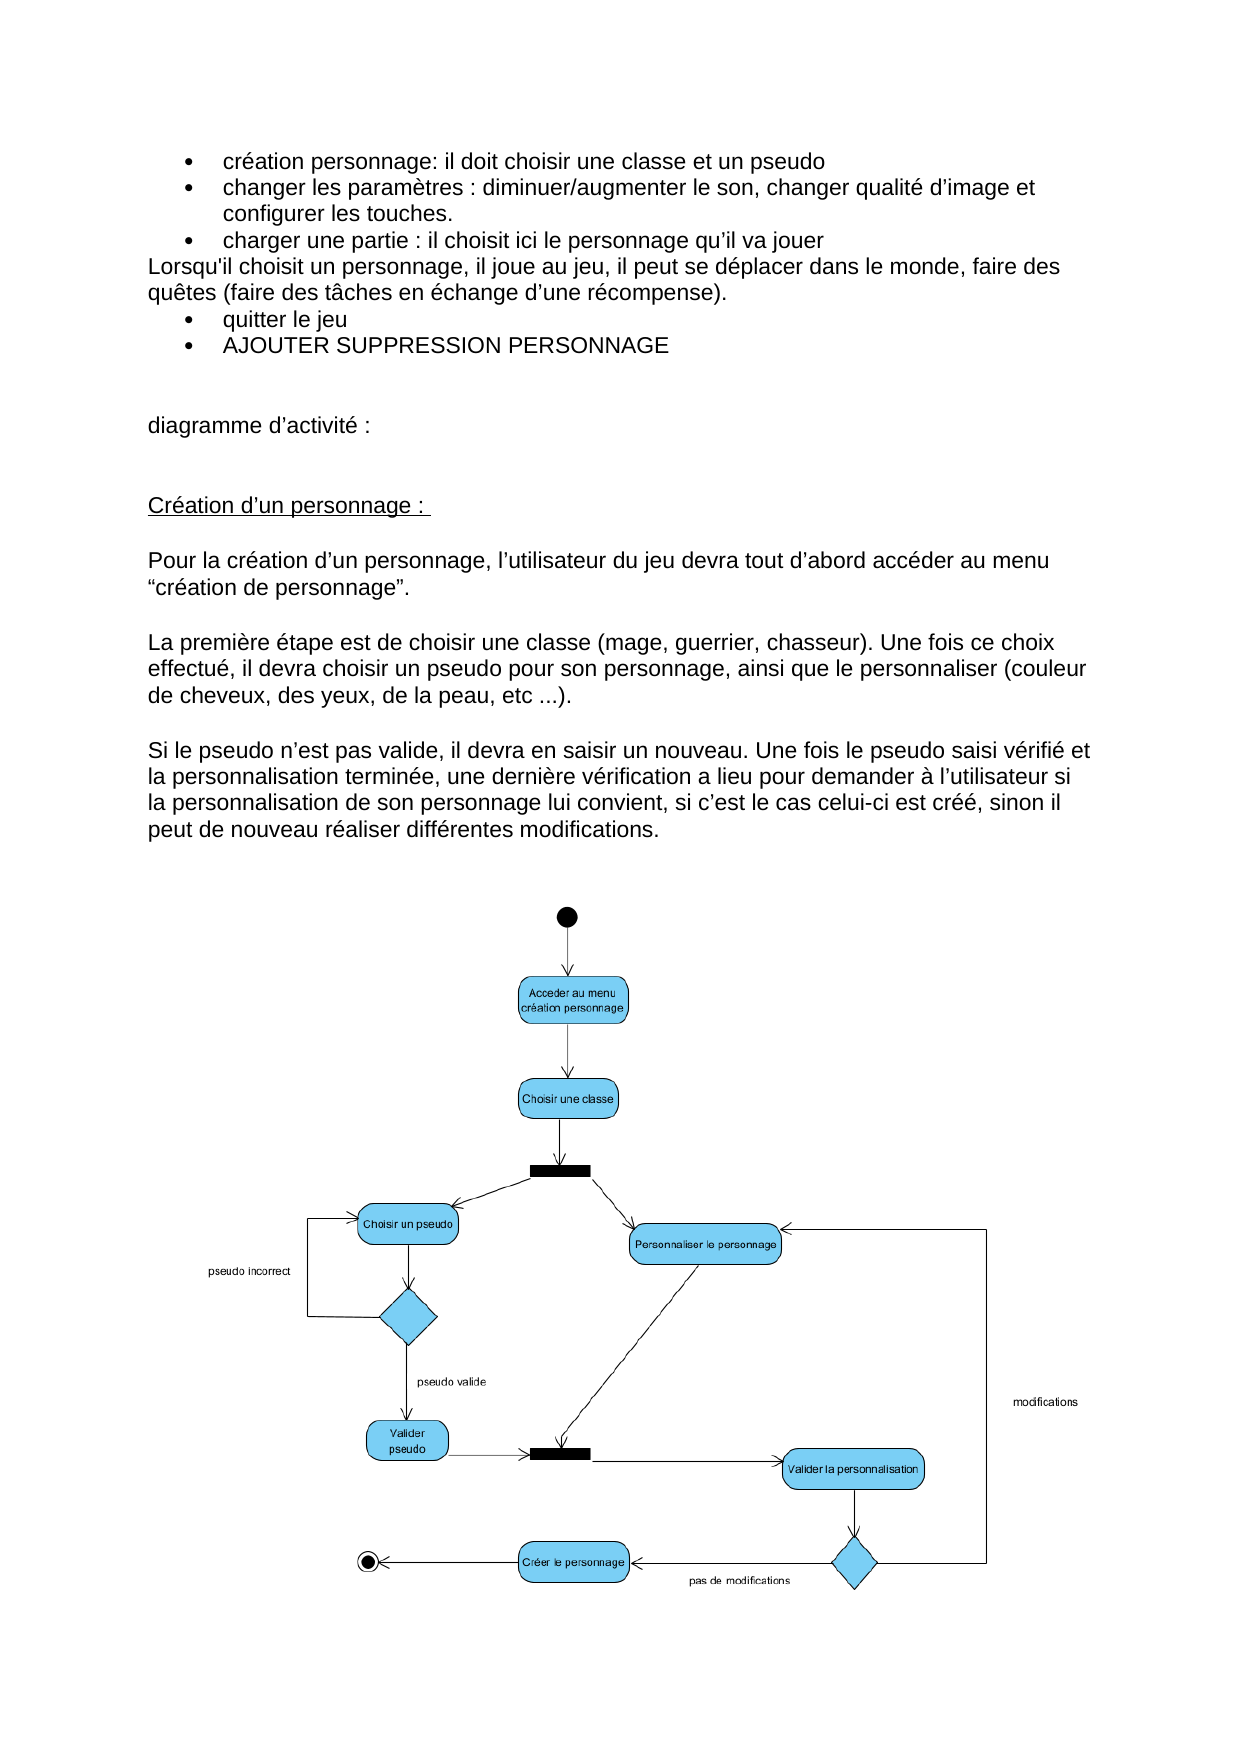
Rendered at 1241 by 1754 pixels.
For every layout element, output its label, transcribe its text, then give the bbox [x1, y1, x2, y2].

text diagramme d’activité : [148, 412, 1093, 438]
text Pour la création d’un personnage, l’utilisateur du jeu devra tout d’abord accéder au menu “création de personnage”. [148, 547, 1093, 600]
text Lorsqu'il choisit un personnage, il joue au jeu, il peut se déplacer dans le monde, faire des quêtes (faire des tâches en échange d’une récompense). [148, 253, 1093, 306]
list changer les paramètres : diminuer/augmenter le son, changer qualité d’image et configurer les touches. [185, 174, 1093, 227]
list charger une partie : il choisit ici le personnage qu’il va jouer [185, 227, 1093, 253]
text Création d’un personnage : [148, 492, 1093, 519]
list création personnage: il doit choisir une classe et un pseudo [185, 148, 1093, 174]
list quitter le jeu [185, 306, 1093, 332]
list AJOUTER SUPPRESSION PERSONNAGE [185, 332, 1093, 358]
text Si le pseudo n’est pas valide, il devra en saisir un nouveau. Une fois le pseudo saisi vérifié et la personnalisation terminée, une dernière vérification a lieu pour demander à l’utilisateur si la personnalisation de son personnage lui convient, si c’est le cas celui-ci est créé, sinon il peut de nouveau réaliser différentes modifications. [148, 737, 1093, 842]
text La première étape est de choisir une classe (mage, guerrier, chasseur). Une fois ce choix effectué, il devra choisir un pseudo pour son personnage, ainsi que le personnaliser (couleur de cheveux, des yeux, de la peau, etc ...). [148, 629, 1093, 708]
